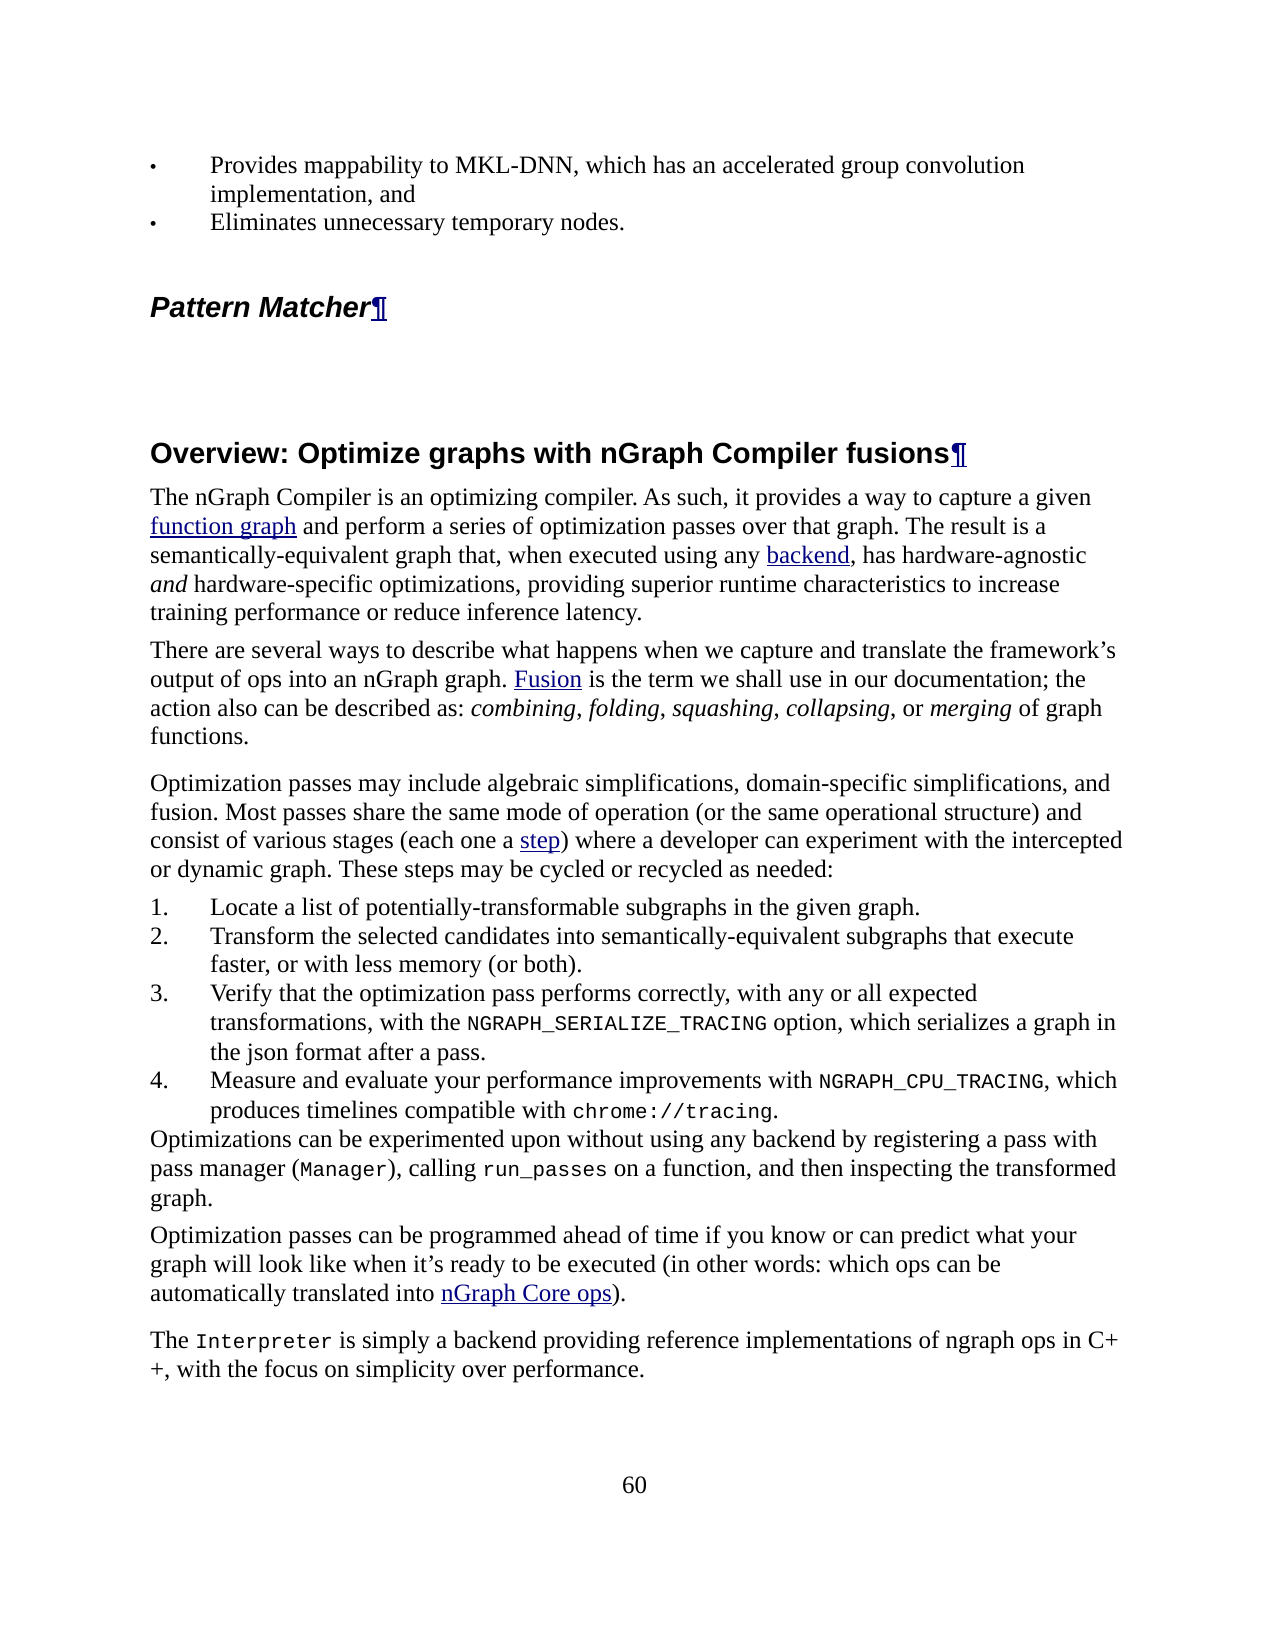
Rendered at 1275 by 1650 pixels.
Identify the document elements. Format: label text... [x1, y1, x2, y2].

list Verify that the optimization pass performs correctly, with any or all expected transformations, with the NGRAPH_SERIALIZE_TRACING option, which serializes a graph in the json format after a pass. [150, 978, 1125, 1065]
text Optimizations can be experimented upon without using any backend by registering a pass with pass manager (Manager), calling run_passes on a function, and then inspecting the transformed graph. [150, 1124, 1125, 1212]
text The nGraph Compiler is an optimizing compiler. As such, it provides a way to capture a given function graph and perform a series of optimization passes over that graph. The result is a semantically-equivalent graph that, when executed using any backend, has hardware-agnostic and hardware-specific optimizations, providing superior runtime characteristics to increase training performance or reduce inference latency. [150, 482, 1125, 626]
text Optimization passes can be programmed ahead of time if you know or can predict what your graph will look like when it’s ready to be executed (in other words: which ops can be automatically translated into nGraph Core ops). [150, 1221, 1125, 1307]
text The Interpreter is simply a backend providing reference implementations of ngraph ops in C++, with the focus on simplicity over performance. [150, 1325, 1125, 1383]
subtitle Pattern Matcher¶ [150, 290, 1125, 323]
list Measure and evaluate your performance improvements with NGRAPH_CPU_TRACING, which produces timelines compatible with chrome://tracing. [150, 1065, 1125, 1124]
list Locate a list of potentially-transformable subgraphs in the given graph. [150, 892, 1125, 921]
subtitle Overview: Optimize graphs with nGraph Compiler fusions¶ [150, 436, 1125, 470]
text Optimization passes may include algebraic simplifications, domain-specific simplifications, and fusion. Most passes share the same mode of operation (or the same operational structure) and consist of various stages (each one a step) where a developer can experiment with the intercepted or dynamic graph. These steps may be cycled or recycled as needed: [150, 768, 1125, 883]
list Eliminates unnecessary temporary nodes. [150, 207, 1125, 236]
text There are several ways to describe what happens when we capture and translate the framework’s output of ops into an nGraph graph. Fusion is the term we shall use in our documentation; the action also can be described as: combining, folding, squashing, collapsing, or merging of graph functions. [150, 635, 1125, 750]
list Provides mappability to MKL-DNN, which has an accelerated group convolution implementation, and [150, 150, 1125, 207]
list Transform the selected candidates into semantically-equivalent subgraphs that execute faster, or with less memory (or both). [150, 921, 1125, 978]
